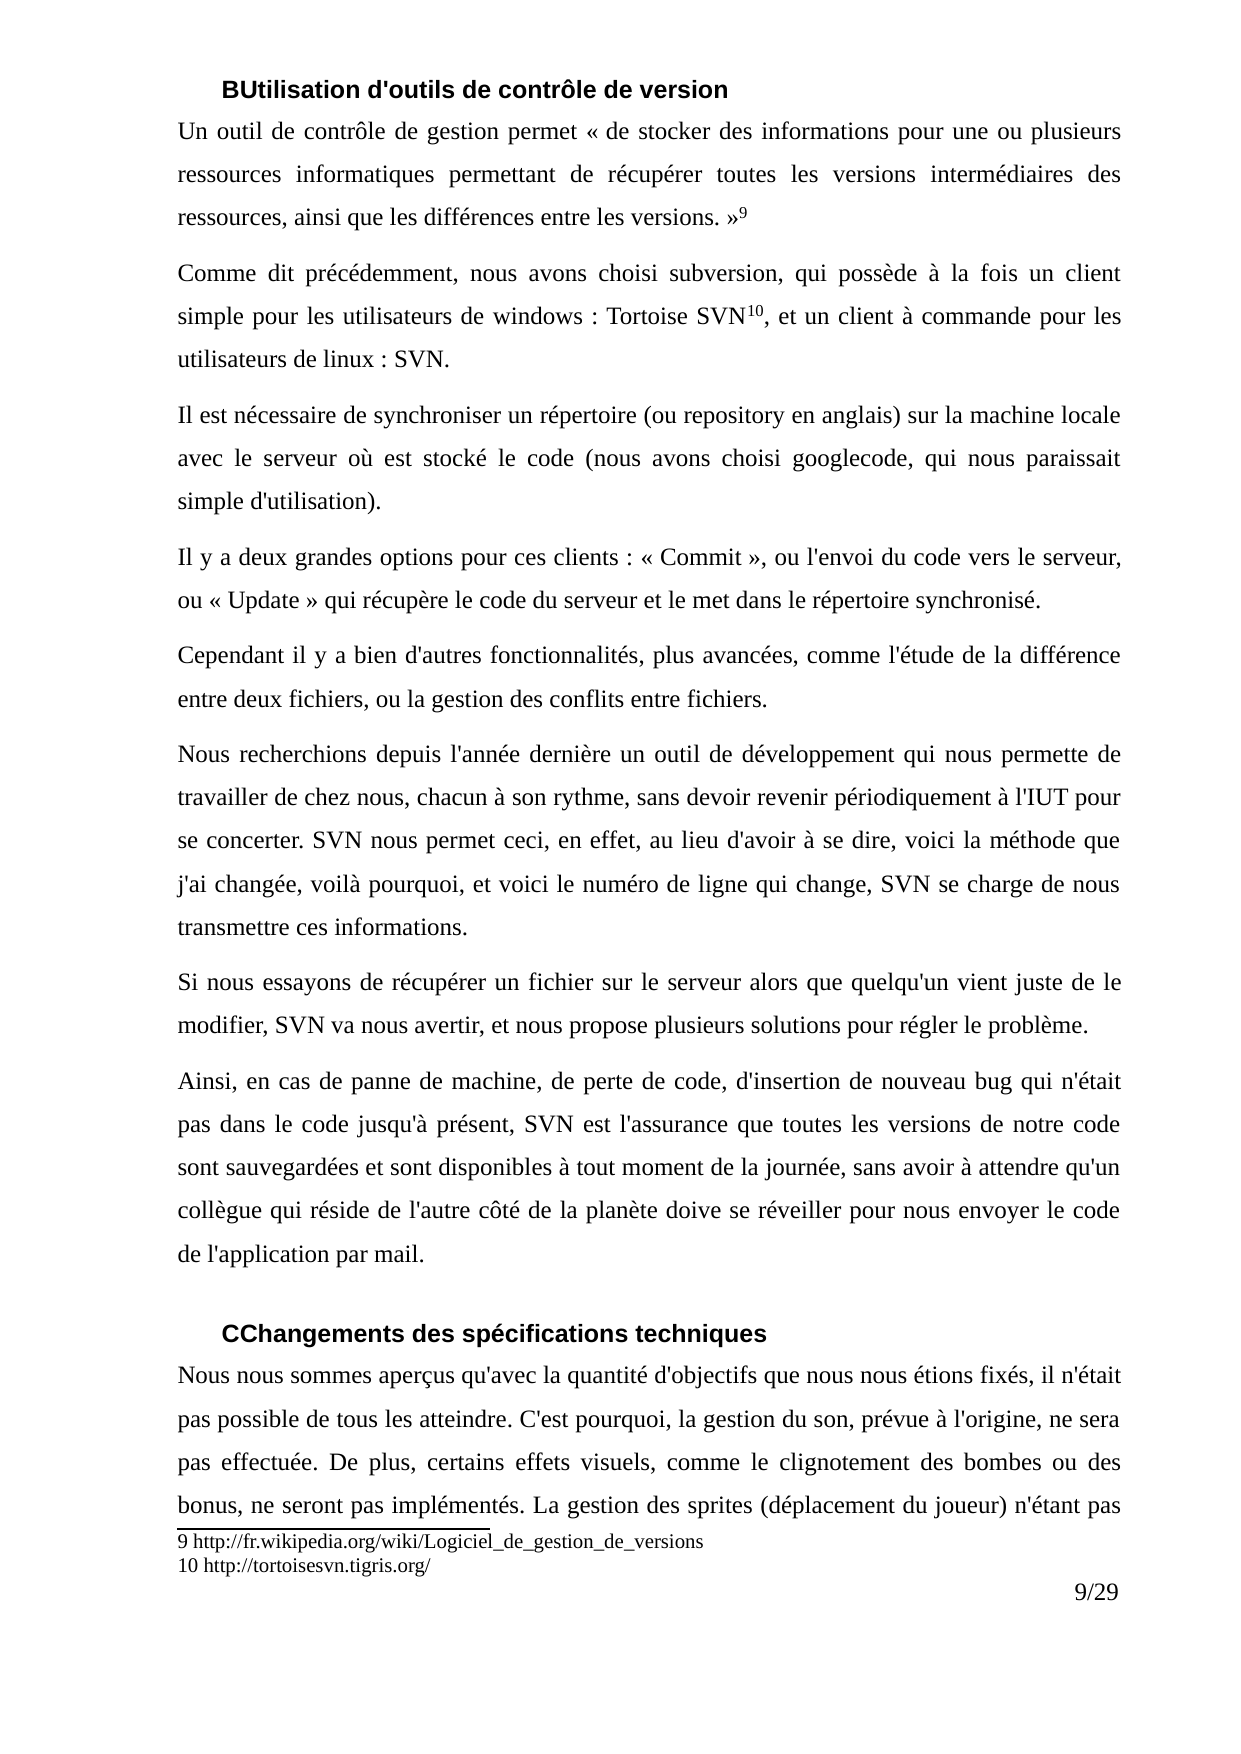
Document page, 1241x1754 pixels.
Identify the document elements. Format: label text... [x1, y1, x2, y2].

text Nous nous sommes aperçus qu'avec la quantité d'objectifs que nous nous étions fixés, il n'était pas possible de tous les atteindre. C'est pourquoi, la gestion du son, prévue à l'origine, ne sera pas effectuée. De plus, certains effets visuels, comme le clignotement des bombes ou des bonus, ne seront pas implémentés. La gestion des sprites (déplacement du joueur) n'étant pas [177, 1361, 1122, 1519]
subtitle Utilisation d'outils de contrôle de version [177, 75, 1122, 104]
text http://tortoisesvn.tigris.org/ [177, 1553, 1122, 1577]
text Il y a deux grandes options pour ces clients : « Commit », ou l'envoi du code vers le serveur, ou « Update » qui récupère le code du serveur et le met dans le répertoire synchronisé. [177, 542, 1122, 614]
text Il est nécessaire de synchroniser un répertoire (ou repository en anglais) sur la machine locale avec le serveur où est stocké le code (nous avons choisi googlecode, qui nous paraissait simple d'utilisation). [177, 400, 1122, 515]
subtitle Changements des spécifications techniques [177, 1319, 1122, 1348]
text Nous recherchions depuis l'année dernière un outil de développement qui nous permette de travailler de chez nous, chacun à son rythme, sans devoir revenir périodiquement à l'IUT pour se concerter. SVN nous permet ceci, en effet, au lieu d'avoir à se dire, voici la méthode que j'ai changée, voilà pourquoi, et voici le numéro de ligne qui change, SVN se charge de nous transmettre ces informations. [177, 739, 1122, 941]
text Comme dit précédemment, nous avons choisi subversion, qui possède à la fois un client simple pour les utilisateurs de windows : Tortoise SVN, et un client à commande pour les utilisateurs de linux : SVN. [177, 258, 1122, 373]
text Un outil de contrôle de gestion permet « de stocker des informations pour une ou plusieurs ressources informatiques permettant de récupérer toutes les versions intermédiaires des ressources, ainsi que les différences entre les versions. » [177, 116, 1122, 231]
text Ainsi, en cas de panne de machine, de perte de code, d'insertion de nouveau bug qui n'était pas dans le code jusqu'à présent, SVN est l'assurance que toutes les versions de notre code sont sauvegardées et sont disponibles à tout moment de la journée, sans avoir à attendre qu'un collègue qui réside de l'autre côté de la planète doive se réveiller pour nous envoyer le code de l'application par mail. [177, 1066, 1122, 1267]
text Si nous essayons de récupérer un fichier sur le serveur alors que quelqu'un vient juste de le modifier, SVN va nous avertir, et nous propose plusieurs solutions pour régler le problème. [177, 967, 1122, 1039]
text Cependant il y a bien d'autres fonctionnalités, plus avancées, comme l'étude de la différence entre deux fichiers, ou la gestion des conflits entre fichiers. [177, 641, 1122, 712]
text http://fr.wikipedia.org/wiki/Logiciel_de_gestion_de_versions [177, 1529, 1122, 1553]
